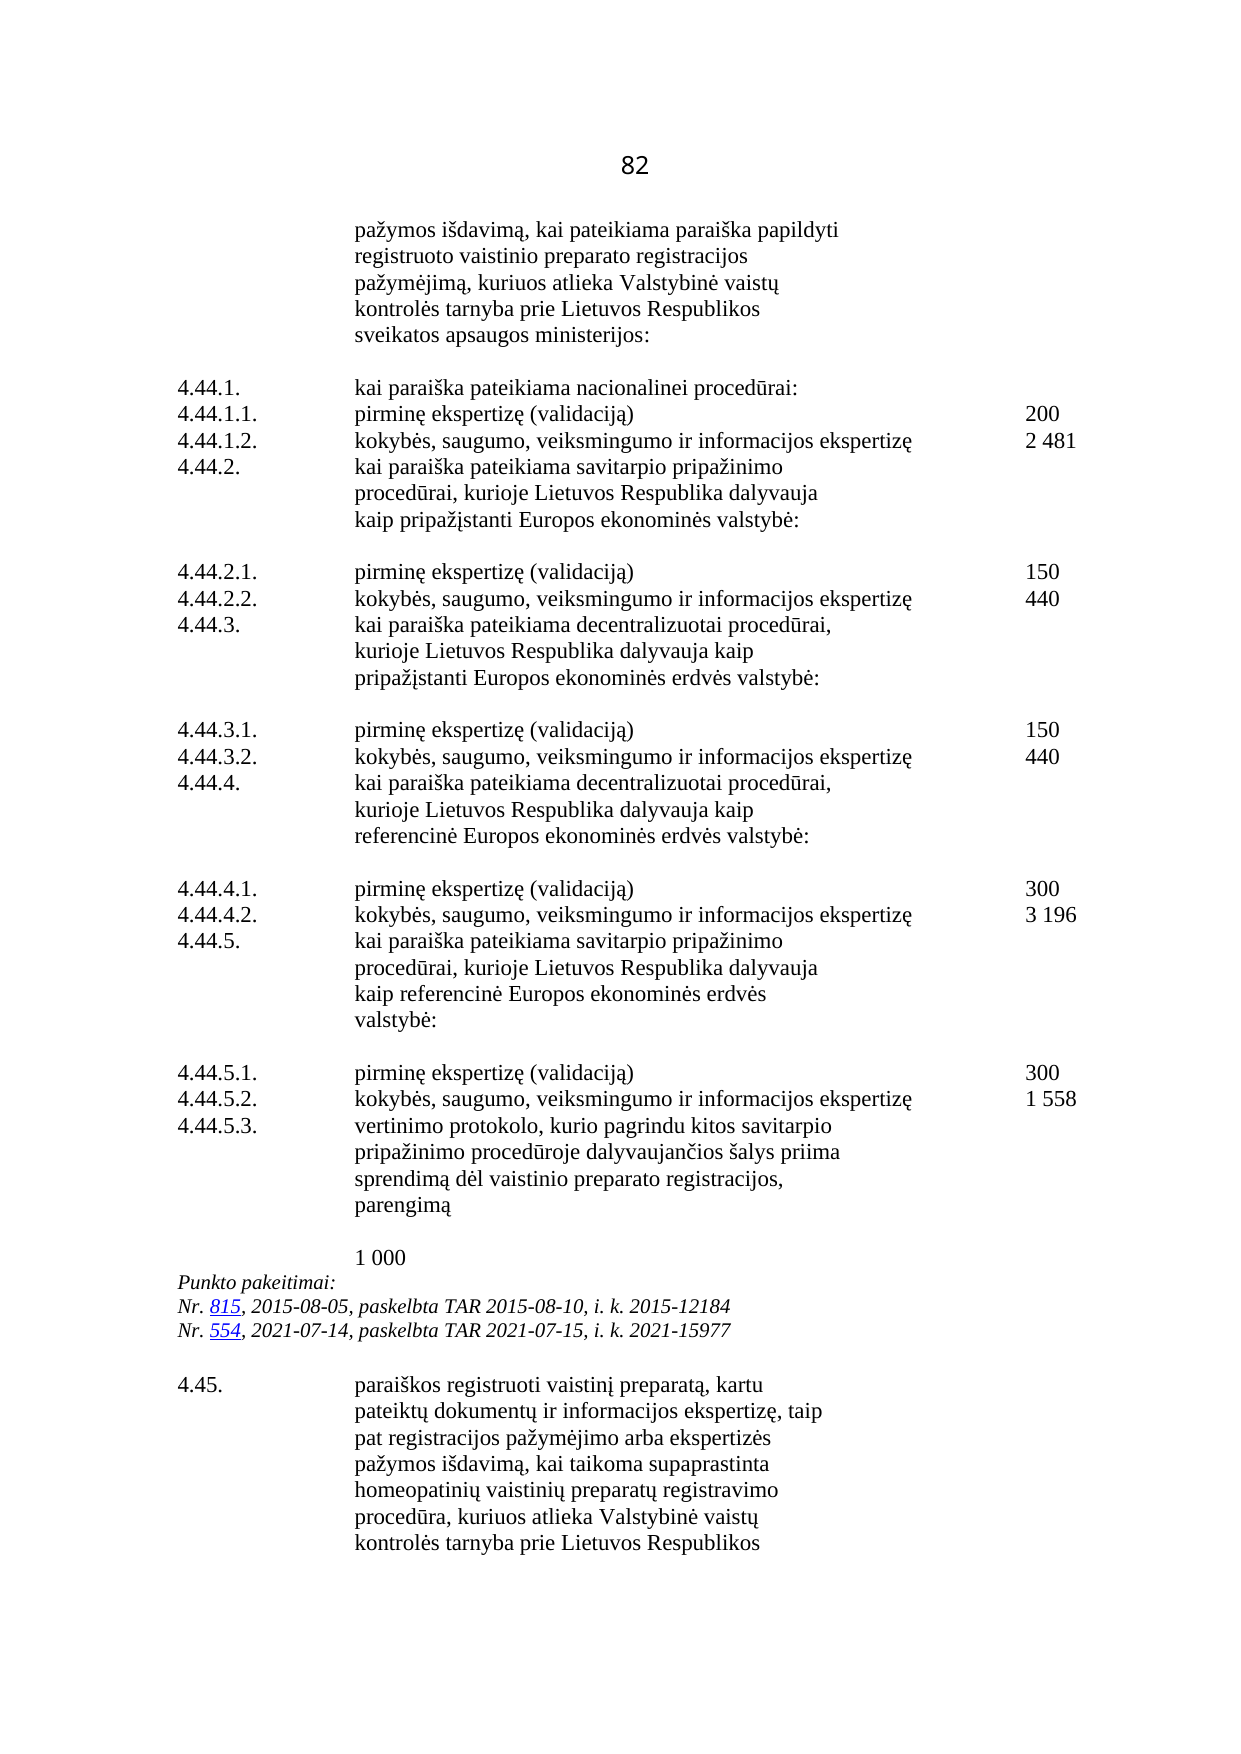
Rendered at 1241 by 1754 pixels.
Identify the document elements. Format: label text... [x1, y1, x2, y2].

text 4.44.1.2. kokybės, saugumo, veiksmingumo ir informacijos ekspertizę 2 481 [177, 427, 1092, 453]
text 4.44.3.2. kokybės, saugumo, veiksmingumo ir informacijos ekspertizę 440 [177, 743, 1092, 769]
text 4.44.1.1. pirminę ekspertizę (validaciją) 200 [177, 400, 1092, 427]
text 4.44.4.2. kokybės, saugumo, veiksmingumo ir informacijos ekspertizę 3 196 [177, 901, 1092, 927]
text 4.44.5.2. kokybės, saugumo, veiksmingumo ir informacijos ekspertizę 1 558 [177, 1086, 1092, 1112]
text 4.44.2.1. pirminę ekspertizę (validaciją) 150 [177, 558, 1092, 585]
text 4.44.5.1. pirminę ekspertizę (validaciją) 300 [177, 1059, 1092, 1086]
text Punkto pakeitimai: [177, 1270, 1092, 1294]
text 4.44.2.2. kokybės, saugumo, veiksmingumo ir informacijos ekspertizę 440 [177, 585, 1092, 611]
text Nr. 815, 2015-08-05, paskelbta TAR 2015-08-10, i. k. 2015-12184 [177, 1294, 1092, 1318]
text pažymos išdavimą, kai pateikiama paraiška papildyti registruoto vaistinio preparato registracijos pažymėjimą, kuriuos atlieka Valstybinė vaistų kontrolės tarnyba prie Lietuvos Respublikos sveikatos apsaugos ministerijos: [177, 216, 841, 374]
text 4.44.5.3. vertinimo protokolo, kurio pagrindu kitos savitarpio pripažinimo procedūroje dalyvaujančios šalys priima sprendimą dėl vaistinio preparato registracijos, parengimą 1 000 [177, 1112, 841, 1270]
text 4.44.5. kai paraiška pateikiama savitarpio pripažinimo procedūrai, kurioje Lietuvos Respublika dalyvauja kaip referencinė Europos ekonominės erdvės valstybė: [177, 927, 841, 1059]
text 4.44.3. kai paraiška pateikiama decentralizuotai procedūrai, kurioje Lietuvos Respublika dalyvauja kaip pripažįstanti Europos ekonominės erdvės valstybė: [177, 611, 841, 717]
text 4.44.3.1. pirminę ekspertizę (validaciją) 150 [177, 717, 1092, 743]
text Nr. 554, 2021-07-14, paskelbta TAR 2021-07-15, i. k. 2021-15977 [177, 1318, 1092, 1342]
text 4.45. paraiškos registruoti vaistinį preparatą, kartu pateiktų dokumentų ir informacijos ekspertizę, taip pat registracijos pažymėjimo arba ekspertizės pažymos išdavimą, kai taikoma supaprastinta homeopatinių vaistinių preparatų registravimo procedūra, kuriuos atlieka Valstybinė vaistų kontrolės tarnyba prie Lietuvos Respublikos [177, 1371, 841, 1555]
text 4.44.2. kai paraiška pateikiama savitarpio pripažinimo procedūrai, kurioje Lietuvos Respublika dalyvauja kaip pripažįstanti Europos ekonominės valstybė: [177, 453, 841, 558]
text 4.44.4.1. pirminę ekspertizę (validaciją) 300 [177, 875, 1092, 901]
text 4.44.4. kai paraiška pateikiama decentralizuotai procedūrai, kurioje Lietuvos Respublika dalyvauja kaip referencinė Europos ekonominės erdvės valstybė: [177, 769, 841, 875]
text 4.44.1. kai paraiška pateikiama nacionalinei procedūrai: [177, 374, 1092, 400]
